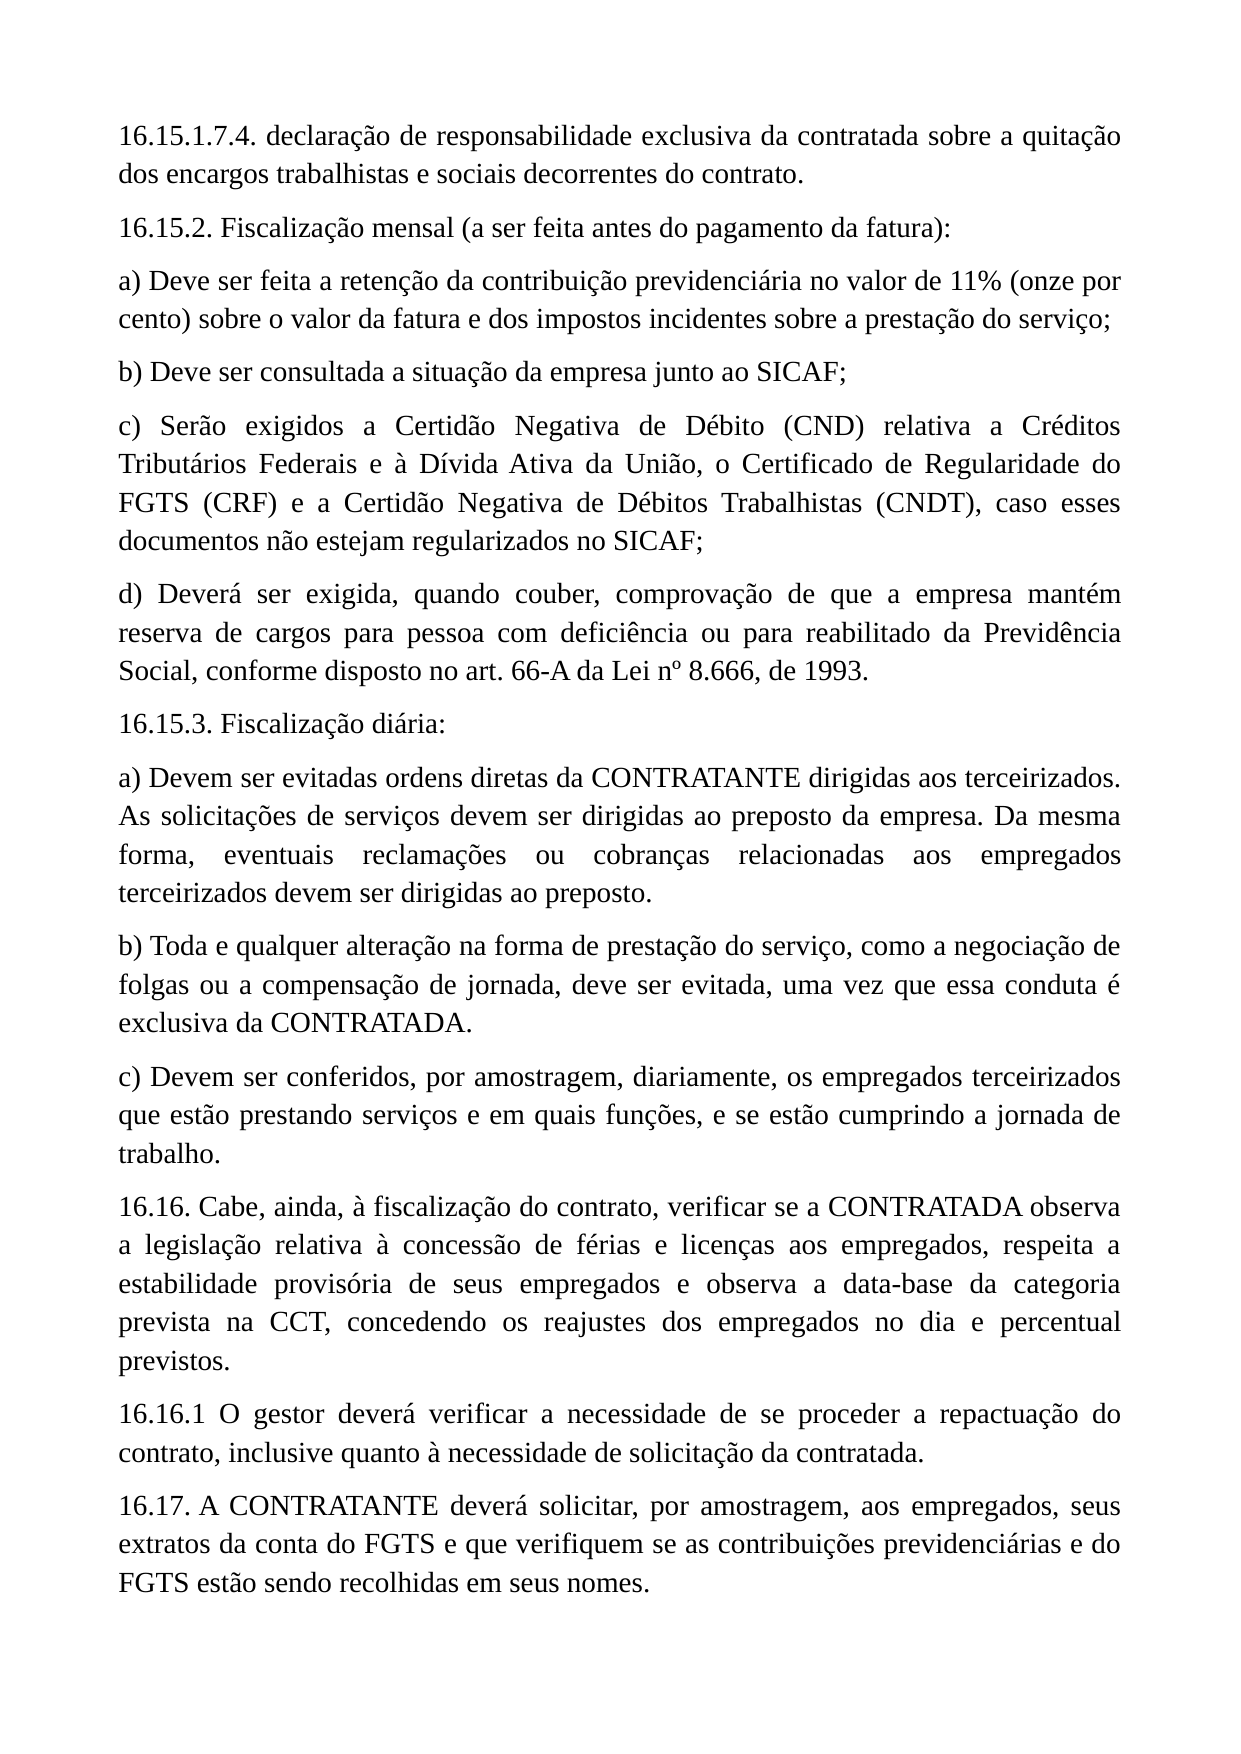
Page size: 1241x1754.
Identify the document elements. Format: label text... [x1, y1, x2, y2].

text 16.16. Cabe, ainda, à fiscalização do contrato, verificar se a CONTRATADA observa a legislação relativa à concessão de férias e licenças aos empregados, respeita a estabilidade provisória de seus empregados e observa a data-base da categoria prevista na CCT, concedendo os reajustes dos empregados no dia e percentual previstos. [118, 1189, 1122, 1377]
text a) Deve ser feita a retenção da contribuição previdenciária no valor de 11% (onze por cento) sobre o valor da fatura e dos impostos incidentes sobre a prestação do serviço; [118, 263, 1122, 335]
text 16.15.2. Fiscalização mensal (a ser feita antes do pagamento da fatura): [118, 210, 1122, 243]
text 16.15.1.7.4. declaração de responsabilidade exclusiva da contratada sobre a quitação dos encargos trabalhistas e sociais decorrentes do contrato. [118, 118, 1122, 190]
text b) Toda e qualquer alteração na forma de prestação do serviço, como a negociação de folgas ou a compensação de jornada, deve ser evitada, uma vez que essa conduta é exclusiva da CONTRATADA. [118, 928, 1122, 1039]
text c) Serão exigidos a Certidão Negativa de Débito (CND) relativa a Créditos Tributários Federais e à Dívida Ativa da União, o Certificado de Regularidade do FGTS (CRF) e a Certidão Negativa de Débitos Trabalhistas (CNDT), caso esses documentos não estejam regularizados no SICAF; [118, 408, 1122, 557]
text 16.16.1 O gestor deverá verificar a necessidade de se proceder a repactuação do contrato, inclusive quanto à necessidade de solicitação da contratada. [118, 1396, 1122, 1468]
text 16.17. A CONTRATANTE deverá solicitar, por amostragem, aos empregados, seus extratos da conta do FGTS e que verifiquem se as contribuições previdenciárias e do FGTS estão sendo recolhidas em seus nomes. [118, 1488, 1122, 1598]
text b) Deve ser consultada a situação da empresa junto ao SICAF; [118, 354, 1122, 388]
text d) Deverá ser exigida, quando couber, comprovação de que a empresa mantém reserva de cargos para pessoa com deficiência ou para reabilitado da Previdência Social, conforme disposto no art. 66-A da Lei nº 8.666, de 1993. [118, 576, 1122, 687]
text c) Devem ser conferidos, por amostragem, diariamente, os empregados terceirizados que estão prestando serviços e em quais funções, e se estão cumprindo a jornada de trabalho. [118, 1059, 1122, 1169]
text 16.15.3. Fiscalização diária: [118, 707, 1122, 740]
text a) Devem ser evitadas ordens diretas da CONTRATANTE dirigidas aos terceirizados. As solicitações de serviços devem ser dirigidas ao preposto da empresa. Da mesma forma, eventuais reclamações ou cobranças relacionadas aos empregados terceirizados devem ser dirigidas ao preposto. [118, 760, 1122, 909]
